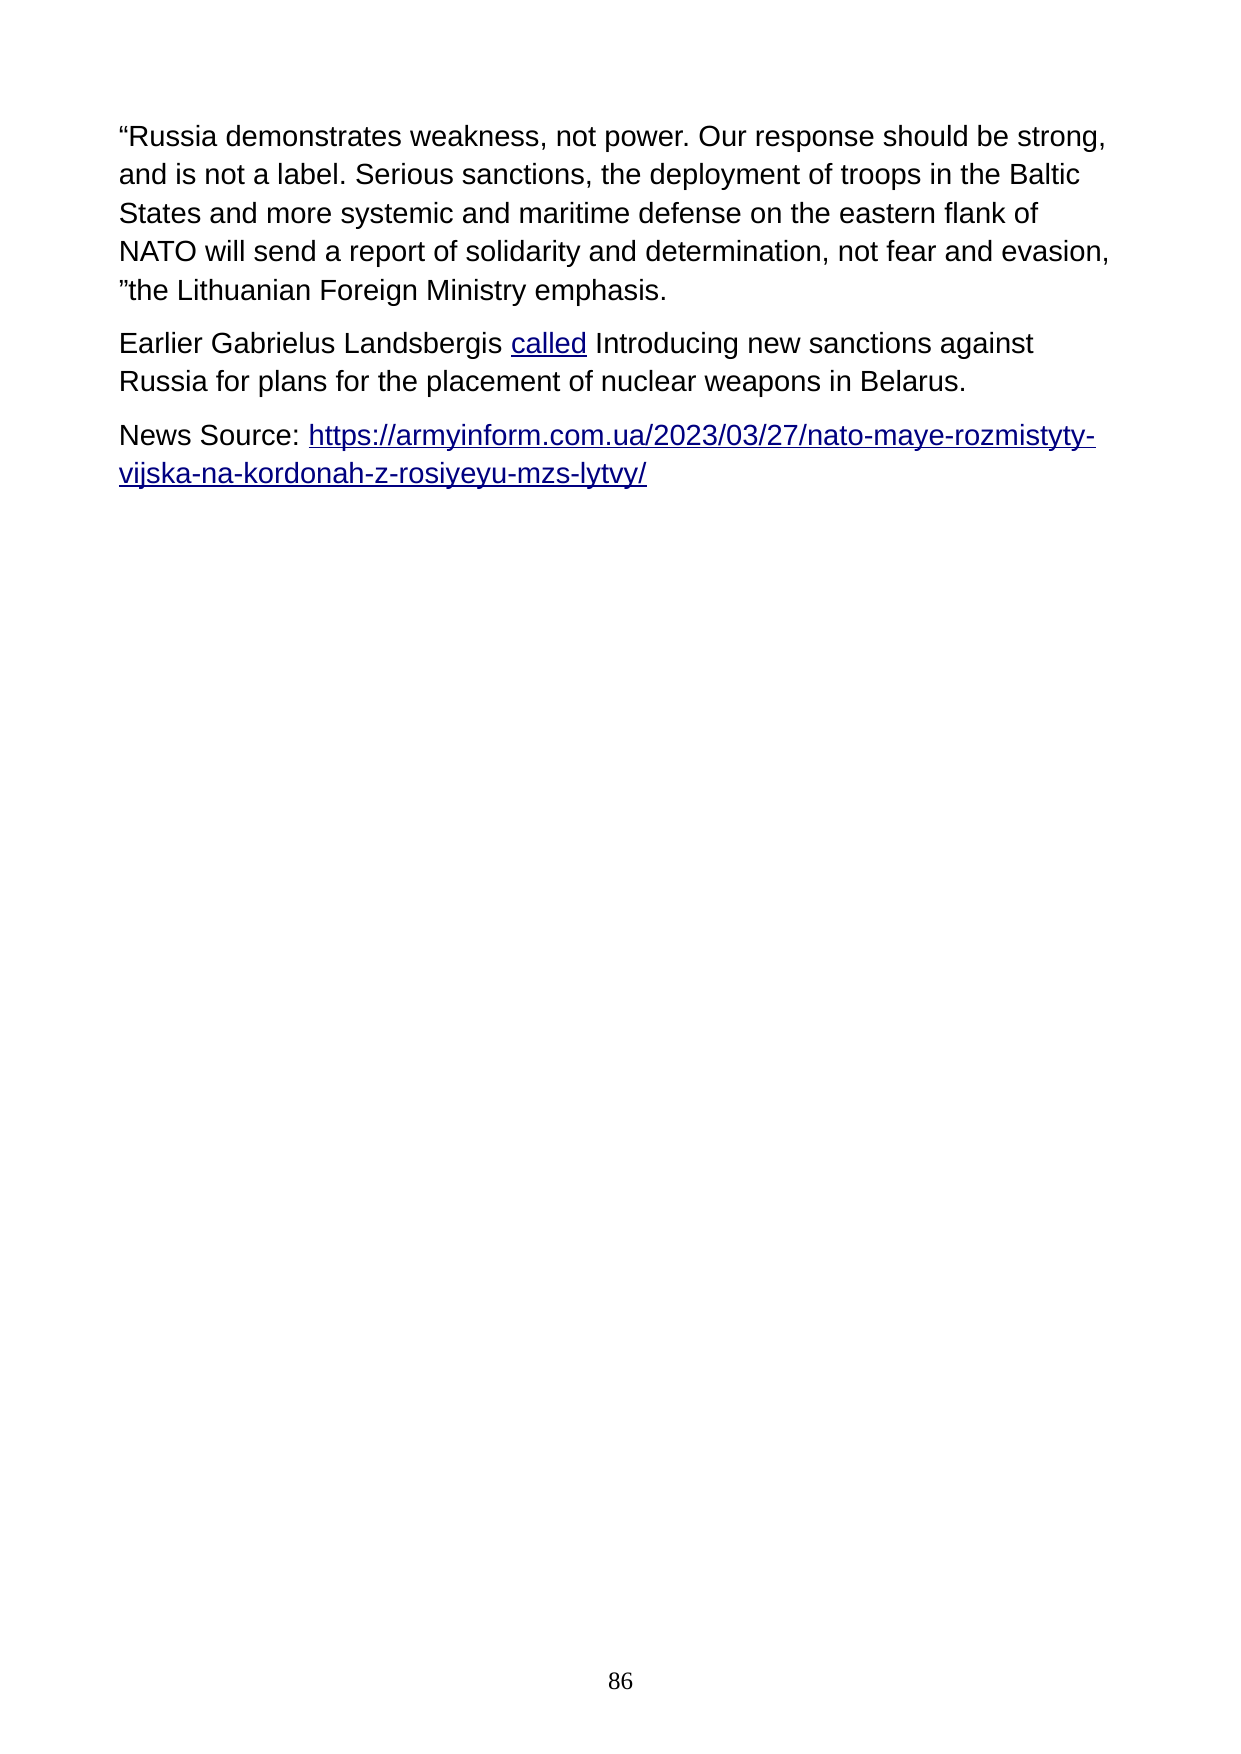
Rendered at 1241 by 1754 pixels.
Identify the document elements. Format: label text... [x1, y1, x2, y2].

text Earlier Gabrielus Landsbergis called Introducing new sanctions against Russia for plans for the placement of nuclear weapons in Belarus. [118, 326, 1122, 398]
text News Source: https://armyinform.com.ua/2023/03/27/nato-maye-rozmistyty-vijska-na-kordonah-z-rosiyeyu-mzs-lytvy/ [118, 417, 1122, 489]
text “Russia demonstrates weakness, not power. Our response should be strong, and is not a label. Serious sanctions, the deployment of troops in the Baltic States and more systemic and maritime defense on the eastern flank of NATO will send a report of solidarity and determination, not fear and evasion, ”the Lithuanian Foreign Ministry emphasis. [118, 118, 1122, 306]
